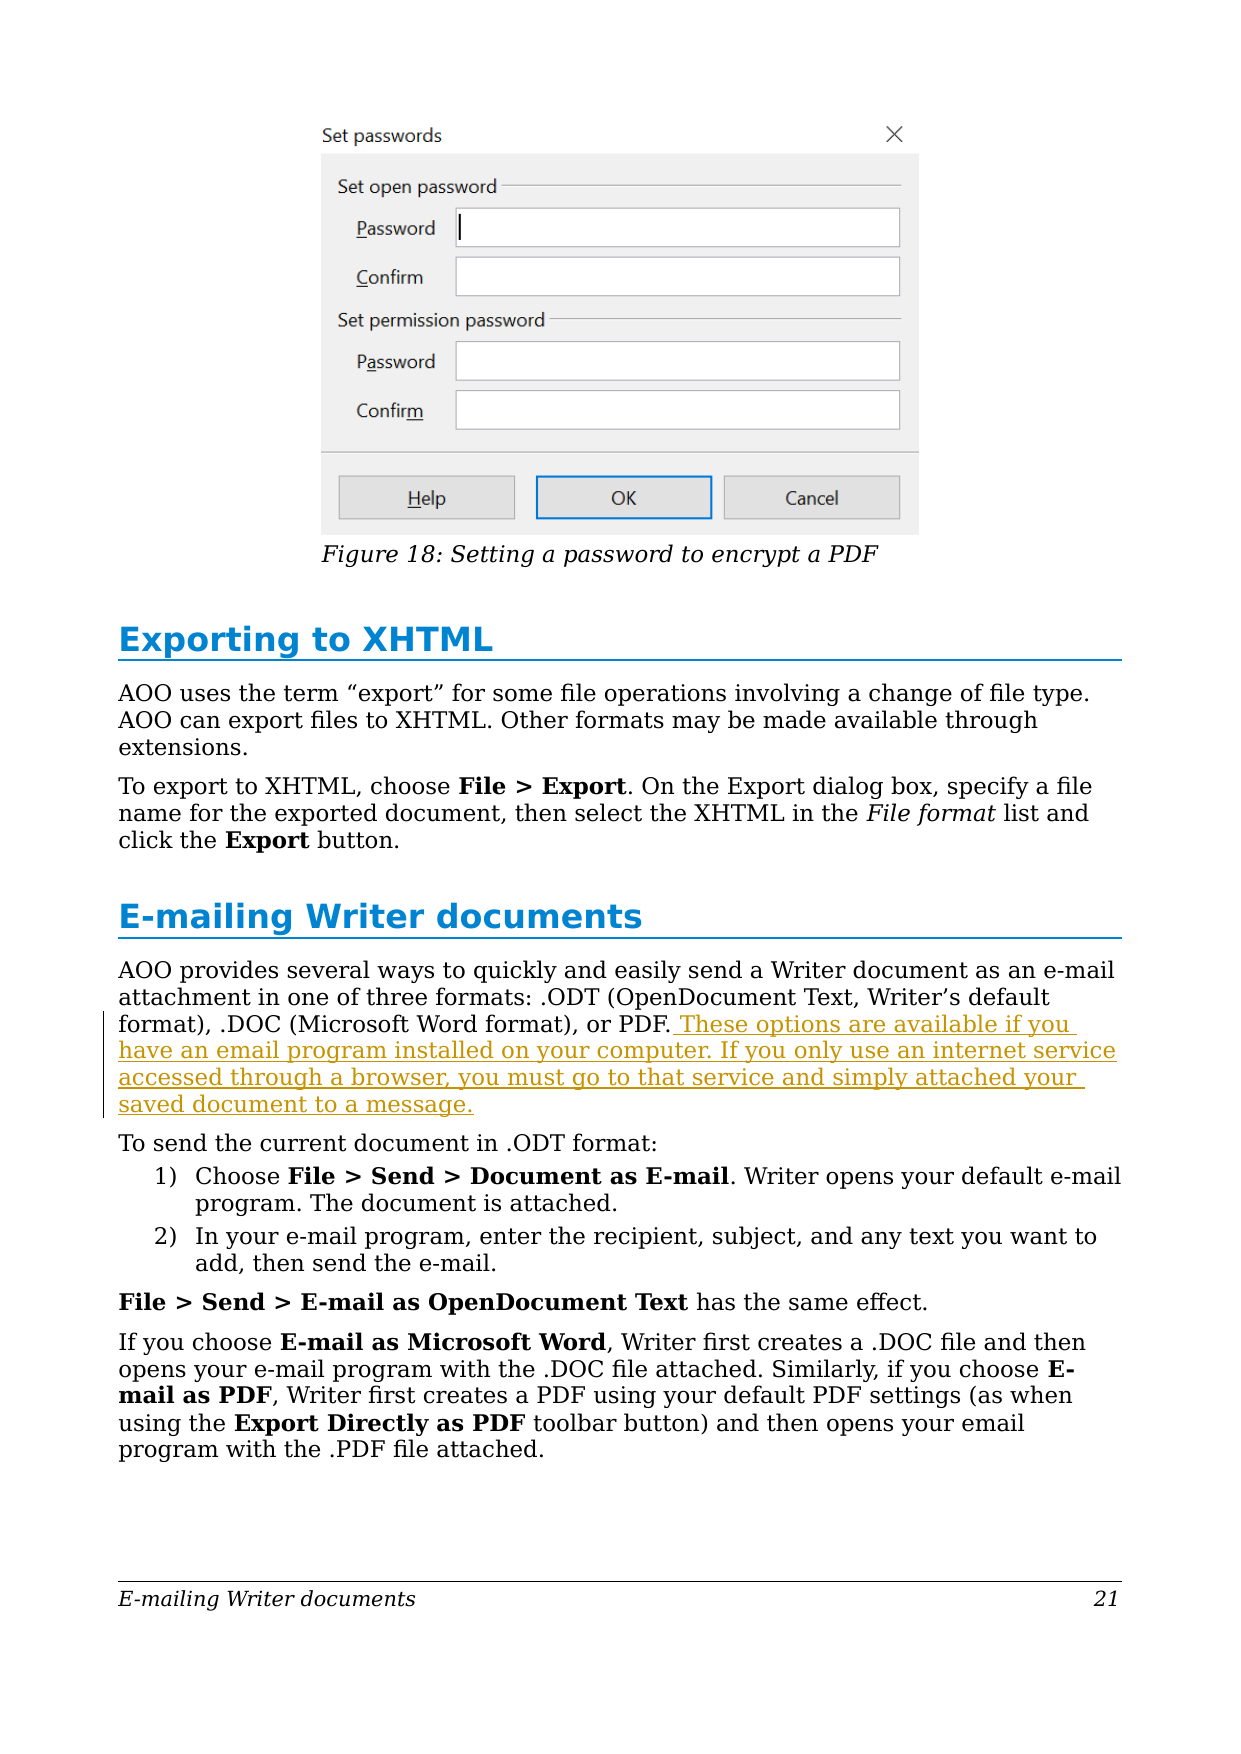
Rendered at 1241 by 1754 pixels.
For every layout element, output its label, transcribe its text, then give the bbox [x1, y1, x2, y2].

text To export to XHTML, choose File > Export. On the Export dialog box, specify a file name for the exported document, then select the XHTML in the File format list and click the Export button. [118, 773, 1122, 853]
list Choose File > Send > Document as E-mail. Writer opens your default e-mail program. The document is attached. [177, 1163, 1122, 1217]
list To send the current document in .ODT format: [118, 1130, 1122, 1157]
text File > Send > E-mail as OpenDocument Text has the same effect. [118, 1289, 1122, 1316]
list In your e-mail program, enter the recipient, subject, and any text you want to add, then send the e-mail. [177, 1223, 1122, 1276]
text If you choose E-mail as Microsoft Word, Writer first creates a .DOC file and then opens your e-mail program with the .DOC file attached. Similarly, if you choose E-mail as PDF, Writer first creates a PDF using your default PDF settings (as when using the Export Directly as PDF toolbar button) and then opens your email program with the .PDF file attached. [118, 1328, 1122, 1463]
text Figure 18: Setting a password to encrypt a PDF [322, 535, 919, 568]
text AOO uses the term “export” for some file operations involving a change of file type. AOO can export files to XHTML. Other formats may be made available through extensions. [118, 680, 1122, 760]
picture [321, 118, 919, 535]
subtitle Exporting to XHTML [118, 621, 1122, 659]
subtitle E-mailing Writer documents [118, 898, 1122, 937]
text AOO provides several ways to quickly and easily send a Writer document as an e-mail attachment in one of three formats: .ODT (OpenDocument Text, Writer’s default format), .DOC (Microsoft Word format), or PDF. These options are available if you have an email program installed on your computer. If you only use an internet service accessed through a browser, you must go to that service and simply attached your saved document to a message. [118, 958, 1122, 1118]
